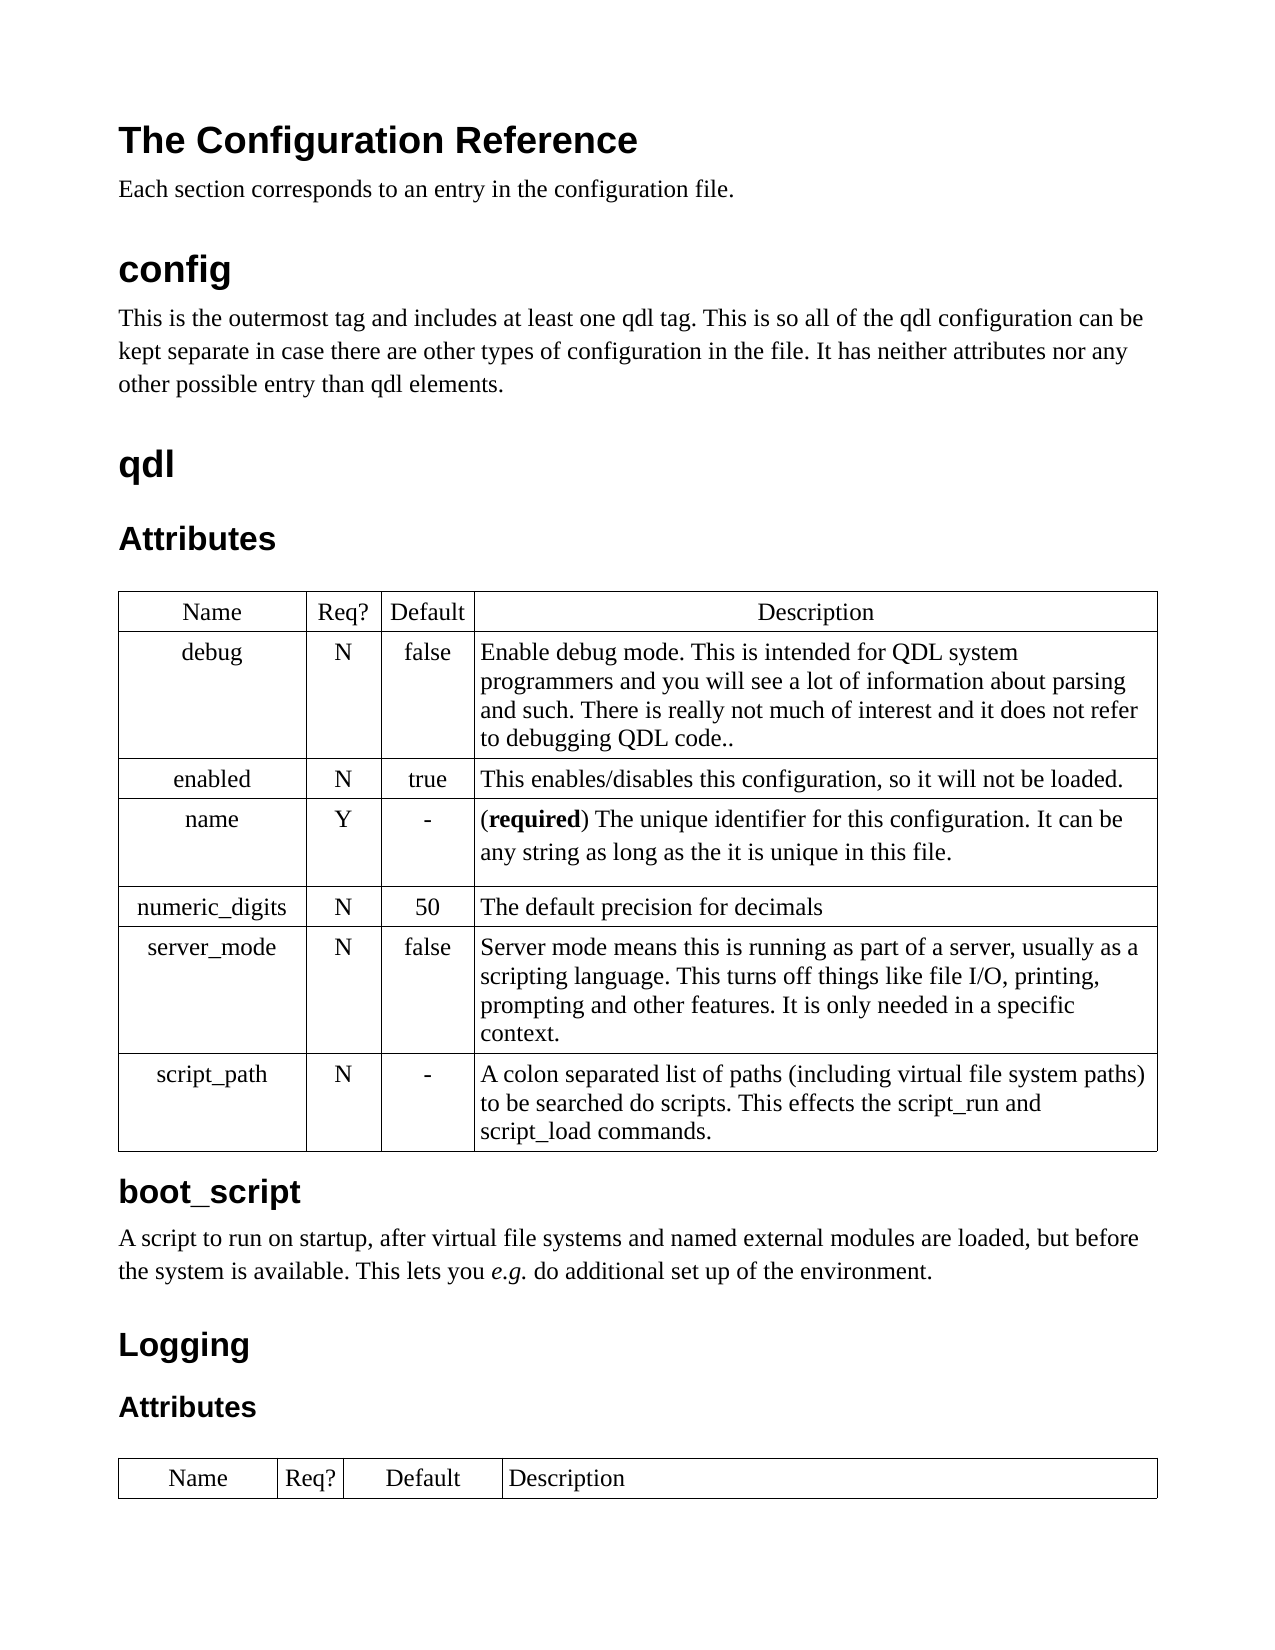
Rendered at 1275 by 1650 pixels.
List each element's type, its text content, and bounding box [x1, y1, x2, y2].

table_cell enabled [119, 759, 306, 798]
table_cell N [307, 887, 381, 926]
table_header Name [119, 1459, 277, 1498]
table_cell numeric_digits [119, 887, 306, 926]
table_cell true [382, 759, 474, 798]
table_cell (required) The unique identifier for this configuration. It can be any string as long as the it is unique in this file. [475, 799, 1157, 886]
table_cell This enables/disables this configuration, so it will not be loaded. [475, 759, 1157, 798]
table_cell debug [119, 632, 306, 758]
text A script to run on startup, after virtual file systems and named external modules are loaded, but before the system is available. This lets you e.g. do additional set up of the environment. [118, 1223, 1157, 1285]
subtitle Logging [118, 1324, 1157, 1363]
text Each section corresponds to an entry in the configuration file. [118, 174, 1157, 203]
table_cell - [382, 799, 474, 886]
table_cell false [382, 632, 474, 758]
table_header Req? [307, 592, 381, 631]
table_header Default [382, 592, 474, 631]
table_header Default [344, 1459, 502, 1498]
table_header Name [119, 592, 306, 631]
table_cell - [382, 1054, 474, 1151]
subtitle qdl [118, 442, 1157, 485]
table_cell server_mode [119, 927, 306, 1053]
table_cell N [307, 632, 381, 758]
table_header Description [475, 592, 1157, 631]
table_cell N [307, 927, 381, 1053]
table_cell 50 [382, 887, 474, 926]
table_cell false [382, 927, 474, 1053]
table_cell N [307, 759, 381, 798]
table_header Req? [278, 1459, 343, 1498]
table_cell Server mode means this is running as part of a server, usually as a scripting language. This turns off things like file I/O, printing, prompting and other features. It is only needed in a specific context. [475, 927, 1157, 1053]
table_cell The default precision for decimals [475, 887, 1157, 926]
table_cell Enable debug mode. This is intended for QDL system programmers and you will see a lot of information about parsing and such. There is really not much of interest and it does not refer to debugging QDL code.. [475, 632, 1157, 758]
subtitle Attributes [118, 519, 1157, 557]
subtitle config [118, 247, 1157, 291]
table_cell script_path [119, 1054, 306, 1151]
subtitle The Configuration Reference [118, 118, 1157, 162]
table_header Description [503, 1459, 1157, 1498]
text This is the outermost tag and includes at least one qdl tag. This is so all of the qdl configuration can be kept separate in case there are other types of configuration in the file. It has neither attributes nor any other possible entry than qdl elements. [118, 303, 1157, 398]
subtitle boot_script [118, 1172, 1157, 1210]
subtitle Attributes [118, 1390, 1157, 1424]
table_cell N [307, 1054, 381, 1151]
table_cell Y [307, 799, 381, 886]
table_cell A colon separated list of paths (including virtual file system paths) to be searched do scripts. This effects the script_run and script_load commands. [475, 1054, 1157, 1151]
table_cell name [119, 799, 306, 886]
